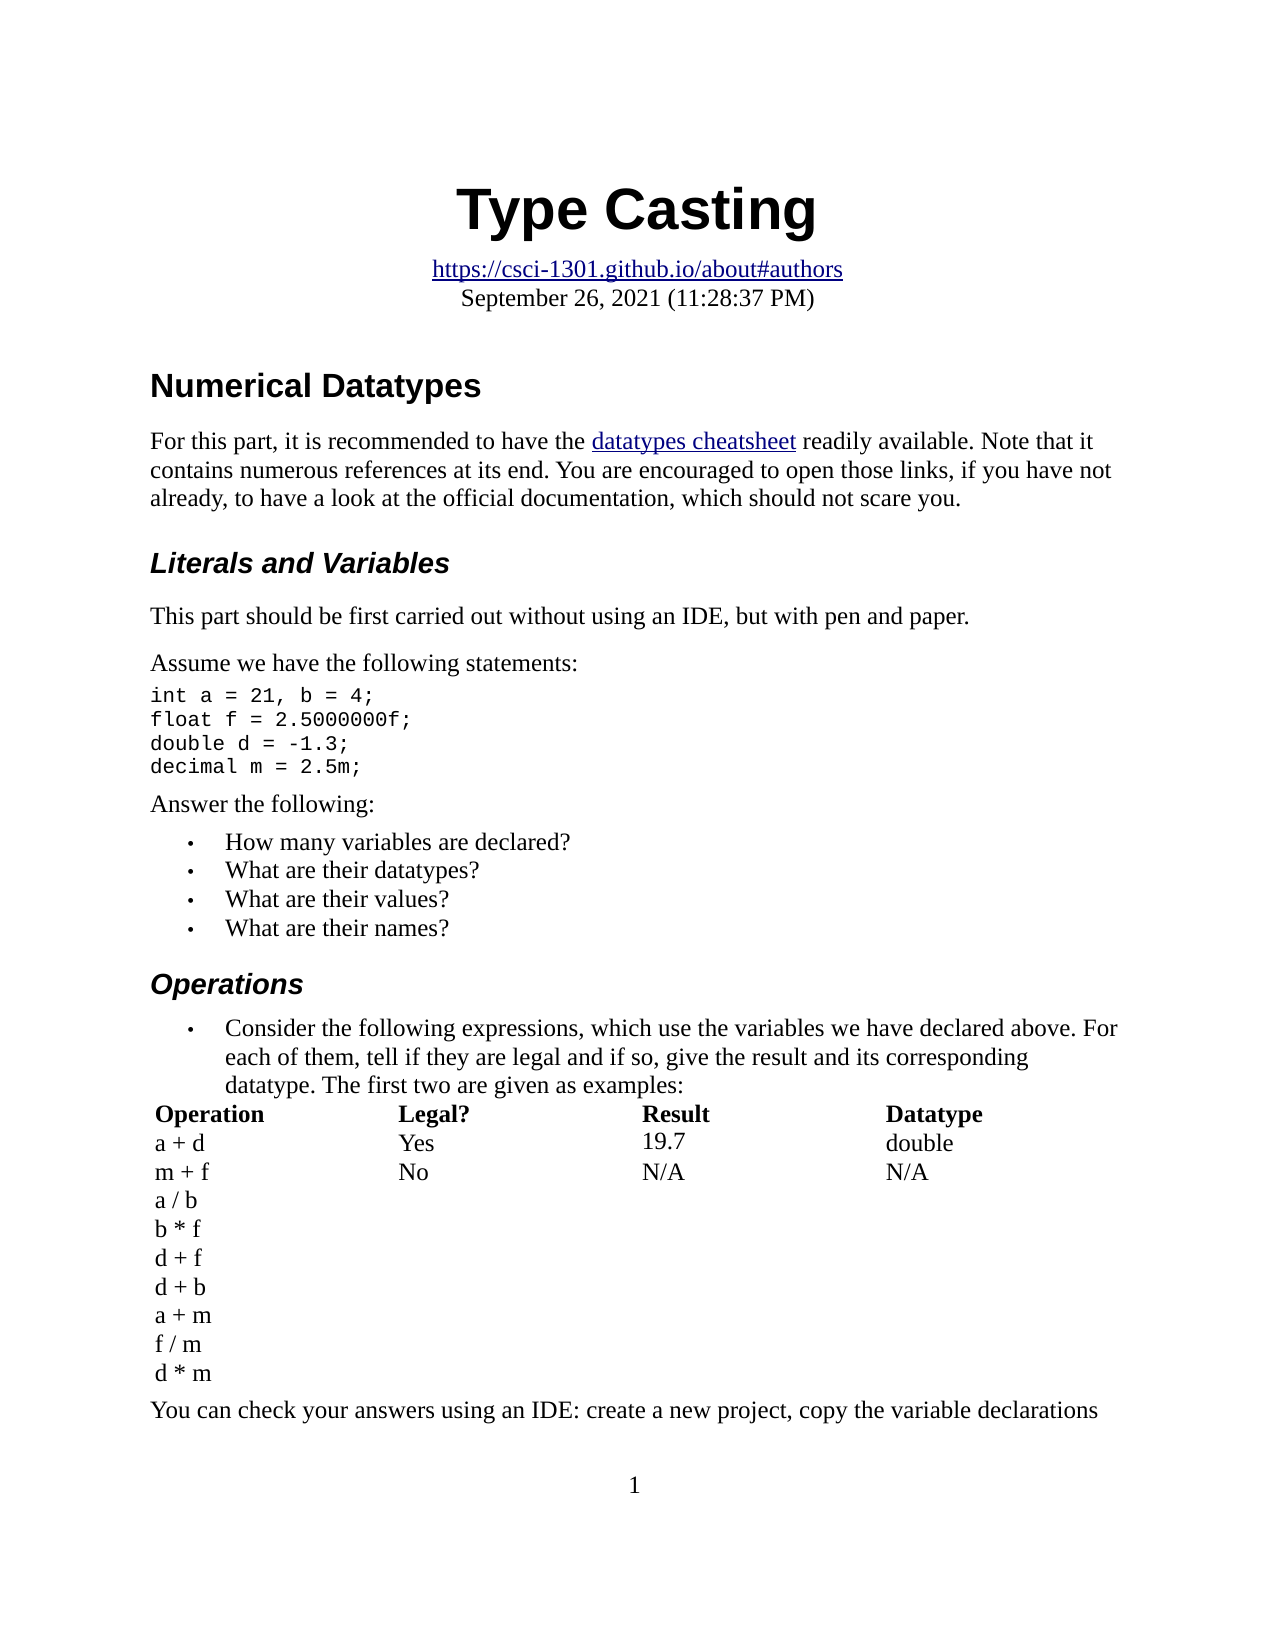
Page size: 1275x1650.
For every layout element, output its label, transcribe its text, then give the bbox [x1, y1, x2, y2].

table_cell [881, 1300, 1125, 1329]
table_cell d + f [150, 1243, 394, 1272]
text double d = -1.3; [150, 733, 1125, 756]
table_cell [394, 1243, 637, 1272]
table_cell [394, 1272, 637, 1300]
table_header Operation [150, 1099, 394, 1128]
table_cell [394, 1329, 637, 1358]
table_cell [881, 1272, 1125, 1300]
text int a = 21, b = 4; [150, 686, 1125, 709]
table_cell [638, 1358, 881, 1387]
table_cell a + d [150, 1128, 394, 1157]
table_header Datatype [881, 1099, 1125, 1128]
table_cell a / b [150, 1185, 394, 1214]
text Assume we have the following statements: [150, 648, 1125, 677]
table_cell Yes [394, 1128, 637, 1157]
subtitle Numerical Datatypes [150, 366, 1125, 404]
table_cell [881, 1329, 1125, 1358]
text September 26, 2021 (11:28:37 PM) [150, 283, 1125, 312]
table_cell N/A [638, 1157, 881, 1185]
text decimal m = 2.5m; [150, 756, 1125, 780]
table_cell [881, 1358, 1125, 1387]
table_cell [881, 1214, 1125, 1243]
table_cell [394, 1358, 637, 1387]
table_cell [394, 1185, 637, 1214]
table_header Legal? [394, 1099, 637, 1128]
table_cell No [394, 1157, 637, 1185]
table_cell double [881, 1128, 1125, 1157]
table_cell [394, 1214, 637, 1243]
table_cell d * m [150, 1358, 394, 1387]
table_cell N/A [881, 1157, 1125, 1185]
text https://csci-1301.github.io/about#authors [150, 254, 1125, 283]
table_header Result [638, 1099, 881, 1128]
table_cell b * f [150, 1214, 394, 1243]
text Answer the following: [150, 789, 1125, 818]
list Consider the following expressions, which use the variables we have declared above. For each of them, tell if they are legal and if so, give the result and its corresponding datatype. The first two are given as examples: [187, 1013, 1125, 1099]
table_cell [638, 1214, 881, 1243]
subtitle Literals and Variables [150, 546, 1125, 580]
table_cell [881, 1243, 1125, 1272]
table_cell [638, 1329, 881, 1358]
subtitle Operations [150, 967, 1125, 1000]
text float f = 2.5000000f; [150, 709, 1125, 733]
title Type Casting [150, 175, 1125, 242]
table_cell [638, 1243, 881, 1272]
table_cell m + f [150, 1157, 394, 1185]
list What are their datatypes? [187, 856, 1125, 884]
list How many variables are declared? [187, 827, 1125, 856]
list What are their values? [187, 884, 1125, 913]
table_cell [638, 1272, 881, 1300]
table_cell a + m [150, 1300, 394, 1329]
table_cell [638, 1300, 881, 1329]
text This part should be first carried out without using an IDE, but with pen and paper. [150, 601, 1125, 630]
table_cell [638, 1185, 881, 1214]
table_cell [881, 1185, 1125, 1214]
table_cell d + b [150, 1272, 394, 1300]
list What are their names? [187, 913, 1125, 942]
table_cell [394, 1300, 637, 1329]
text For this part, it is recommended to have the datatypes cheatsheet readily available. Note that it contains numerous references at its end. You are encouraged to open those links, if you have not already, to have a look at the official documentation, which should not scare you. [150, 426, 1125, 512]
text You can check your answers using an IDE: create a new project, copy the variable declarations [150, 1396, 1125, 1424]
table_cell f / m [150, 1329, 394, 1358]
table_cell [638, 1128, 881, 1157]
